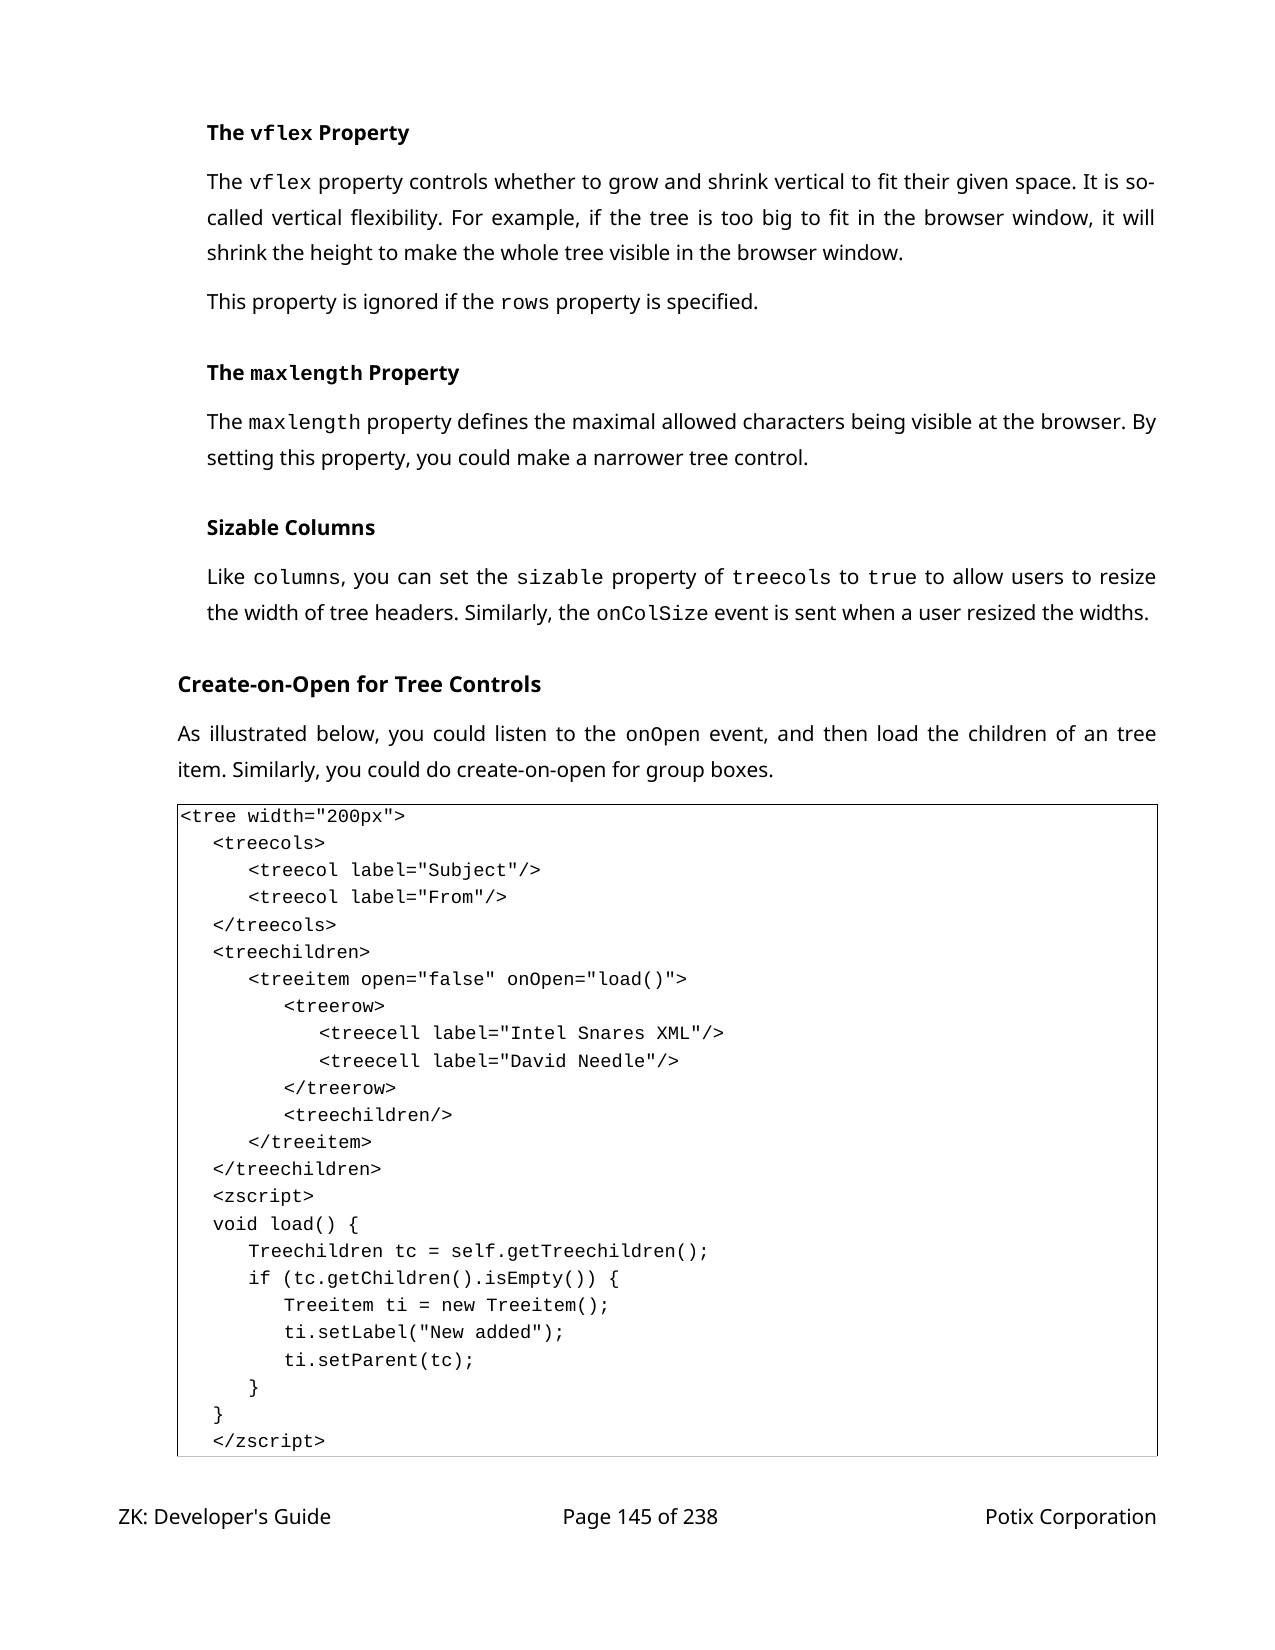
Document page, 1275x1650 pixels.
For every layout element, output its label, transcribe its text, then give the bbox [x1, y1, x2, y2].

text <treecols> [178, 831, 1157, 855]
text This property is ignored if the rows property is specified. [207, 287, 1157, 315]
text <treecell label="David Needle"/> [178, 1048, 1157, 1073]
text The maxlength property defines the maximal allowed characters being visible at the browser. By setting this property, you could make a narrower tree control. [207, 407, 1157, 471]
text <tree width="200px"> [178, 805, 1157, 828]
text <treecol label="Subject"/> [178, 858, 1157, 882]
text </treechildren> [178, 1157, 1157, 1181]
text Treeitem ti = new Treeitem(); [178, 1293, 1157, 1317]
text void load() { [178, 1212, 1157, 1236]
text Like columns, you can set the sizable property of treecols to true to allow users to resize the width of tree headers. Similarly, the onColSize event is sent when a user resized the widths. [207, 562, 1157, 626]
text <treechildren> [178, 940, 1157, 964]
text ti.setLabel("New added"); [178, 1320, 1157, 1344]
text <treeitem open="false" onOpen="load()"> [178, 967, 1157, 991]
text Treechildren tc = self.getTreechildren(); [178, 1239, 1157, 1263]
subtitle Create-on-Open for Tree Controls [177, 669, 1157, 699]
text } [178, 1375, 1157, 1399]
text <treechildren/> [178, 1103, 1157, 1127]
text </zscript> [178, 1429, 1157, 1456]
text </treecols> [178, 912, 1157, 937]
text if (tc.getChildren().isEmpty()) { [178, 1266, 1157, 1290]
text The vflex property controls whether to grow and shrink vertical to fit their given space. It is so-called vertical flexibility. For example, if the tree is too big to fit in the browser window, it will shrink the height to make the whole tree visible in the browser window. [207, 167, 1157, 266]
text <zscript> [178, 1184, 1157, 1209]
text </treerow> [178, 1076, 1157, 1100]
text ti.setParent(tc); [178, 1347, 1157, 1372]
subtitle The maxlength Property [207, 358, 1157, 386]
text <treecell label="Intel Snares XML"/> [178, 1021, 1157, 1046]
text </treeitem> [178, 1130, 1157, 1154]
subtitle The vflex Property [207, 118, 1157, 147]
text <treecol label="From"/> [178, 885, 1157, 909]
text As illustrated below, you could listen to the onOpen event, and then load the children of an tree item. Similarly, you could do create-on-open for group boxes. [177, 719, 1157, 783]
text <treerow> [178, 994, 1157, 1018]
text } [178, 1402, 1157, 1426]
subtitle Sizable Columns [207, 513, 1157, 542]
